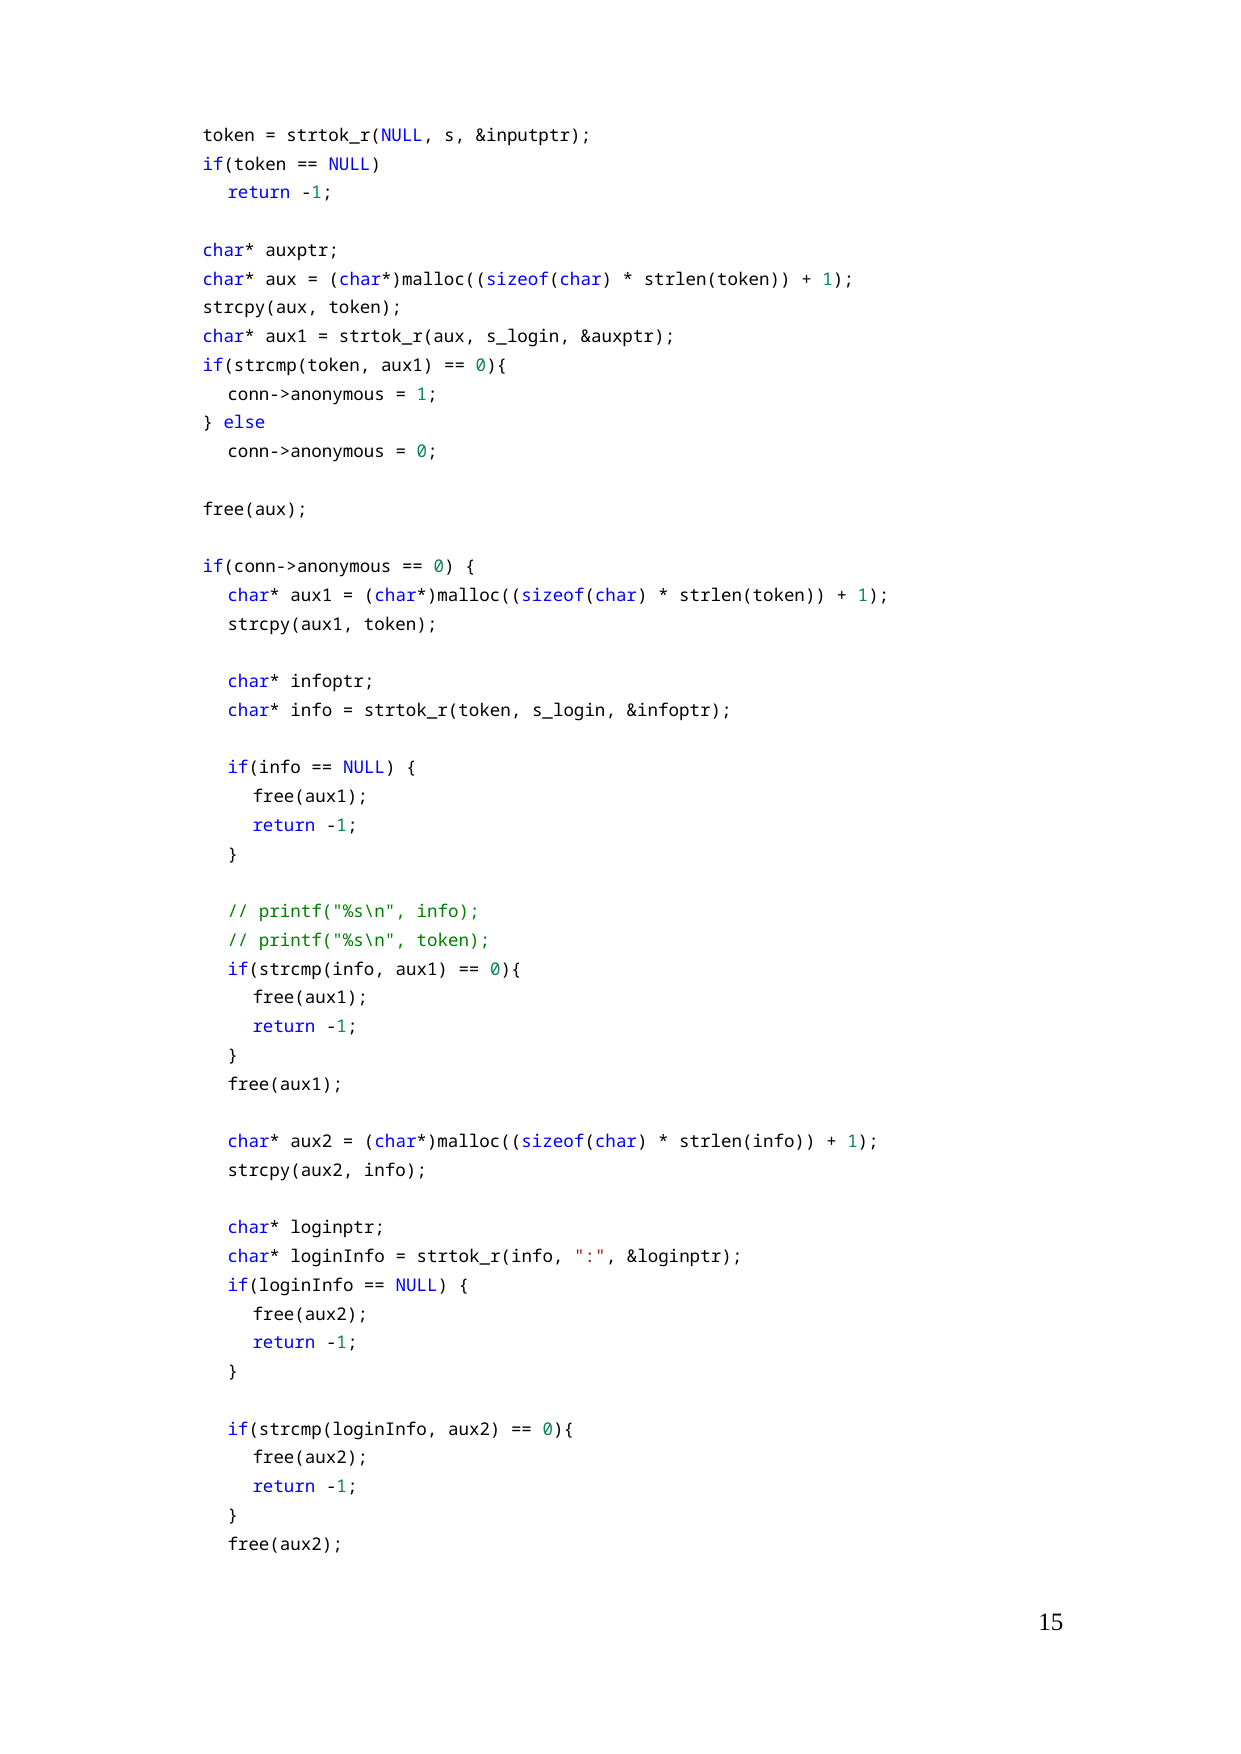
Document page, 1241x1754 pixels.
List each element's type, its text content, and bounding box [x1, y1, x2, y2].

text free(aux); [177, 492, 1063, 521]
text if(strcmp(token, aux1) == 0){ [177, 348, 1063, 377]
text } [177, 1498, 1063, 1527]
text conn->anonymous = 0; [177, 434, 1063, 463]
text char* info = strtok_r(token, s_login, &infoptr); [177, 693, 1063, 722]
text free(aux1); [177, 1067, 1063, 1096]
text free(aux1); [177, 779, 1063, 808]
text char* aux1 = strtok_r(aux, s_login, &auxptr); [177, 319, 1063, 348]
text char* auxptr; [177, 233, 1063, 262]
text } [177, 837, 1063, 866]
text return -1; [177, 1469, 1063, 1498]
text char* aux = (char*)malloc((sizeof(char) * strlen(token)) + 1); [177, 262, 1063, 291]
text if(token == NULL) [177, 147, 1063, 176]
text // printf("%s\n", info); [177, 894, 1063, 923]
text } else [177, 406, 1063, 434]
text strcpy(aux, token); [177, 291, 1063, 319]
text if(loginInfo == NULL) { [177, 1268, 1063, 1297]
text if(strcmp(loginInfo, aux2) == 0){ [177, 1412, 1063, 1441]
text free(aux1); [177, 981, 1063, 1009]
text if(info == NULL) { [177, 751, 1063, 779]
text char* aux1 = (char*)malloc((sizeof(char) * strlen(token)) + 1); [177, 578, 1063, 607]
text free(aux2); [177, 1297, 1063, 1326]
text char* loginInfo = strtok_r(info, ":", &loginptr); [177, 1239, 1063, 1268]
text char* aux2 = (char*)malloc((sizeof(char) * strlen(info)) + 1); [177, 1124, 1063, 1153]
text // printf("%s\n", token); [177, 923, 1063, 952]
text char* loginptr; [177, 1211, 1063, 1239]
text if(strcmp(info, aux1) == 0){ [177, 952, 1063, 981]
text } [177, 1038, 1063, 1067]
text token = strtok_r(NULL, s, &inputptr); [177, 118, 1063, 147]
text return -1; [177, 808, 1063, 837]
text strcpy(aux2, info); [177, 1153, 1063, 1182]
text return -1; [177, 1326, 1063, 1354]
text free(aux2); [177, 1527, 1063, 1556]
text strcpy(aux1, token); [177, 607, 1063, 636]
text return -1; [177, 176, 1063, 204]
text char* infoptr; [177, 664, 1063, 693]
text return -1; [177, 1009, 1063, 1038]
text } [177, 1354, 1063, 1383]
text if(conn->anonymous == 0) { [177, 549, 1063, 578]
text conn->anonymous = 1; [177, 377, 1063, 406]
text free(aux2); [177, 1441, 1063, 1469]
